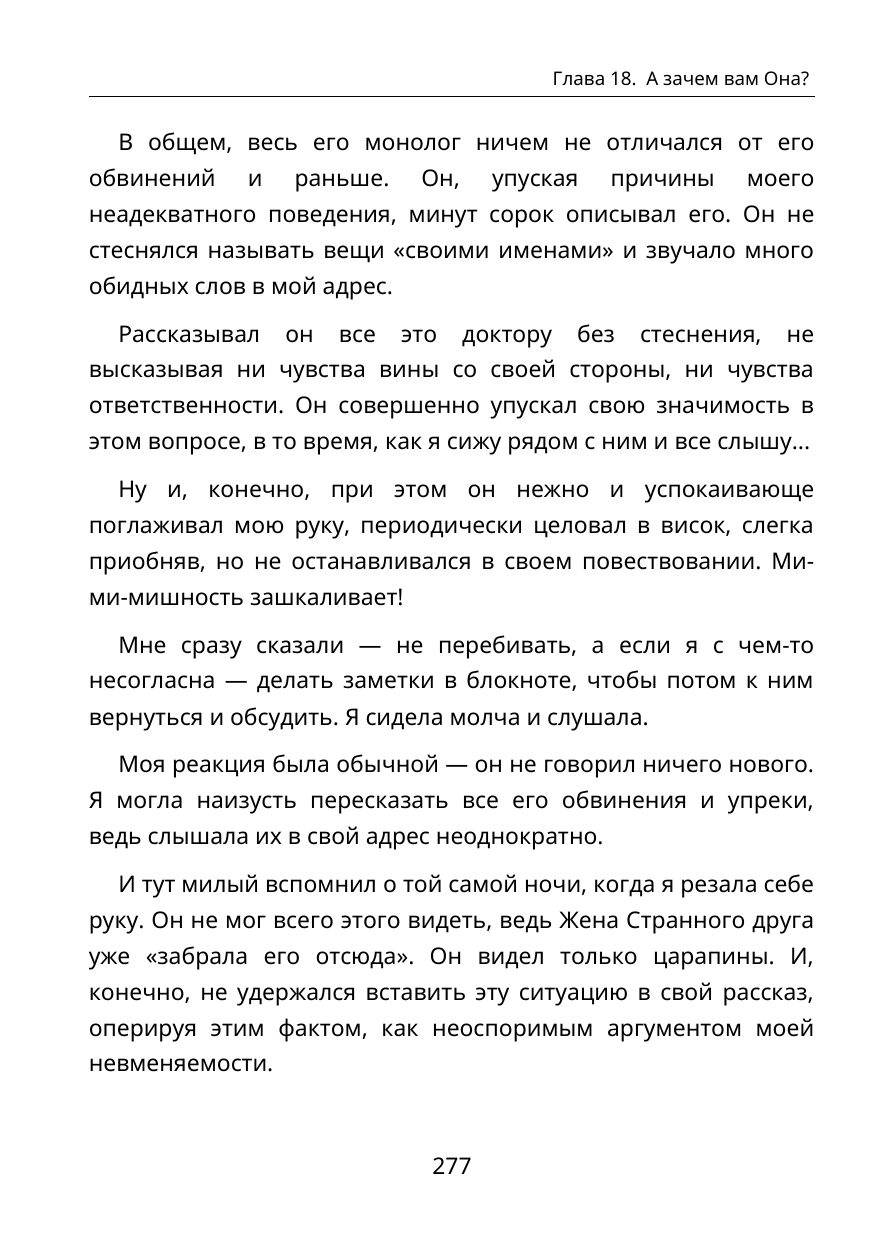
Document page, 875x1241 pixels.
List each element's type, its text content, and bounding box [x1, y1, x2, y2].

text В общем, весь его монолог ничем не отличался от его обвинений и раньше. Он, упуская причины моего неадекватного поведения, минут сорок описывал его. Он не стеснялся называть вещи «своими именами» и звучало много обидных слов в мой адрес. [88, 126, 815, 301]
text Моя реакция была обычной — он не говорил ничего нового. Я могла наизусть пересказать все его обвинения и упреки, ведь слышала их в свой адрес неоднократно. [88, 748, 815, 851]
text Рассказывал он все это доктору без стеснения, не высказывая ни чувства вины со своей стороны, ни чувства ответственности. Он совершенно упускал свою значимость в этом вопросе, в то время, как я сижу рядом с ним и все слышу... [88, 317, 815, 457]
text Мне сразу сказали — не перебивать, а если я с чем-то несогласна — делать заметки в блокноте, чтобы потом к ним вернуться и обсудить. Я сидела молча и слушала. [88, 628, 815, 732]
text И тут милый вспомнил о той самой ночи, когда я резала себе руку. Он не мог всего этого видеть, ведь Жена Странного друга уже «забрала его отсюда». Он видел только царапины. И, конечно, не удержался вставить эту ситуацию в свой рассказ, оперируя этим фактом, как неоспоримым аргументом моей невменяемости. [88, 868, 815, 1079]
text Ну и, конечно, при этом он нежно и успокаивающе поглаживал мою руку, периодически целовал в висок, слегка приобняв, но не останавливался в своем повествовании. Ми-ми-мишность зашкаливает! [88, 473, 815, 612]
